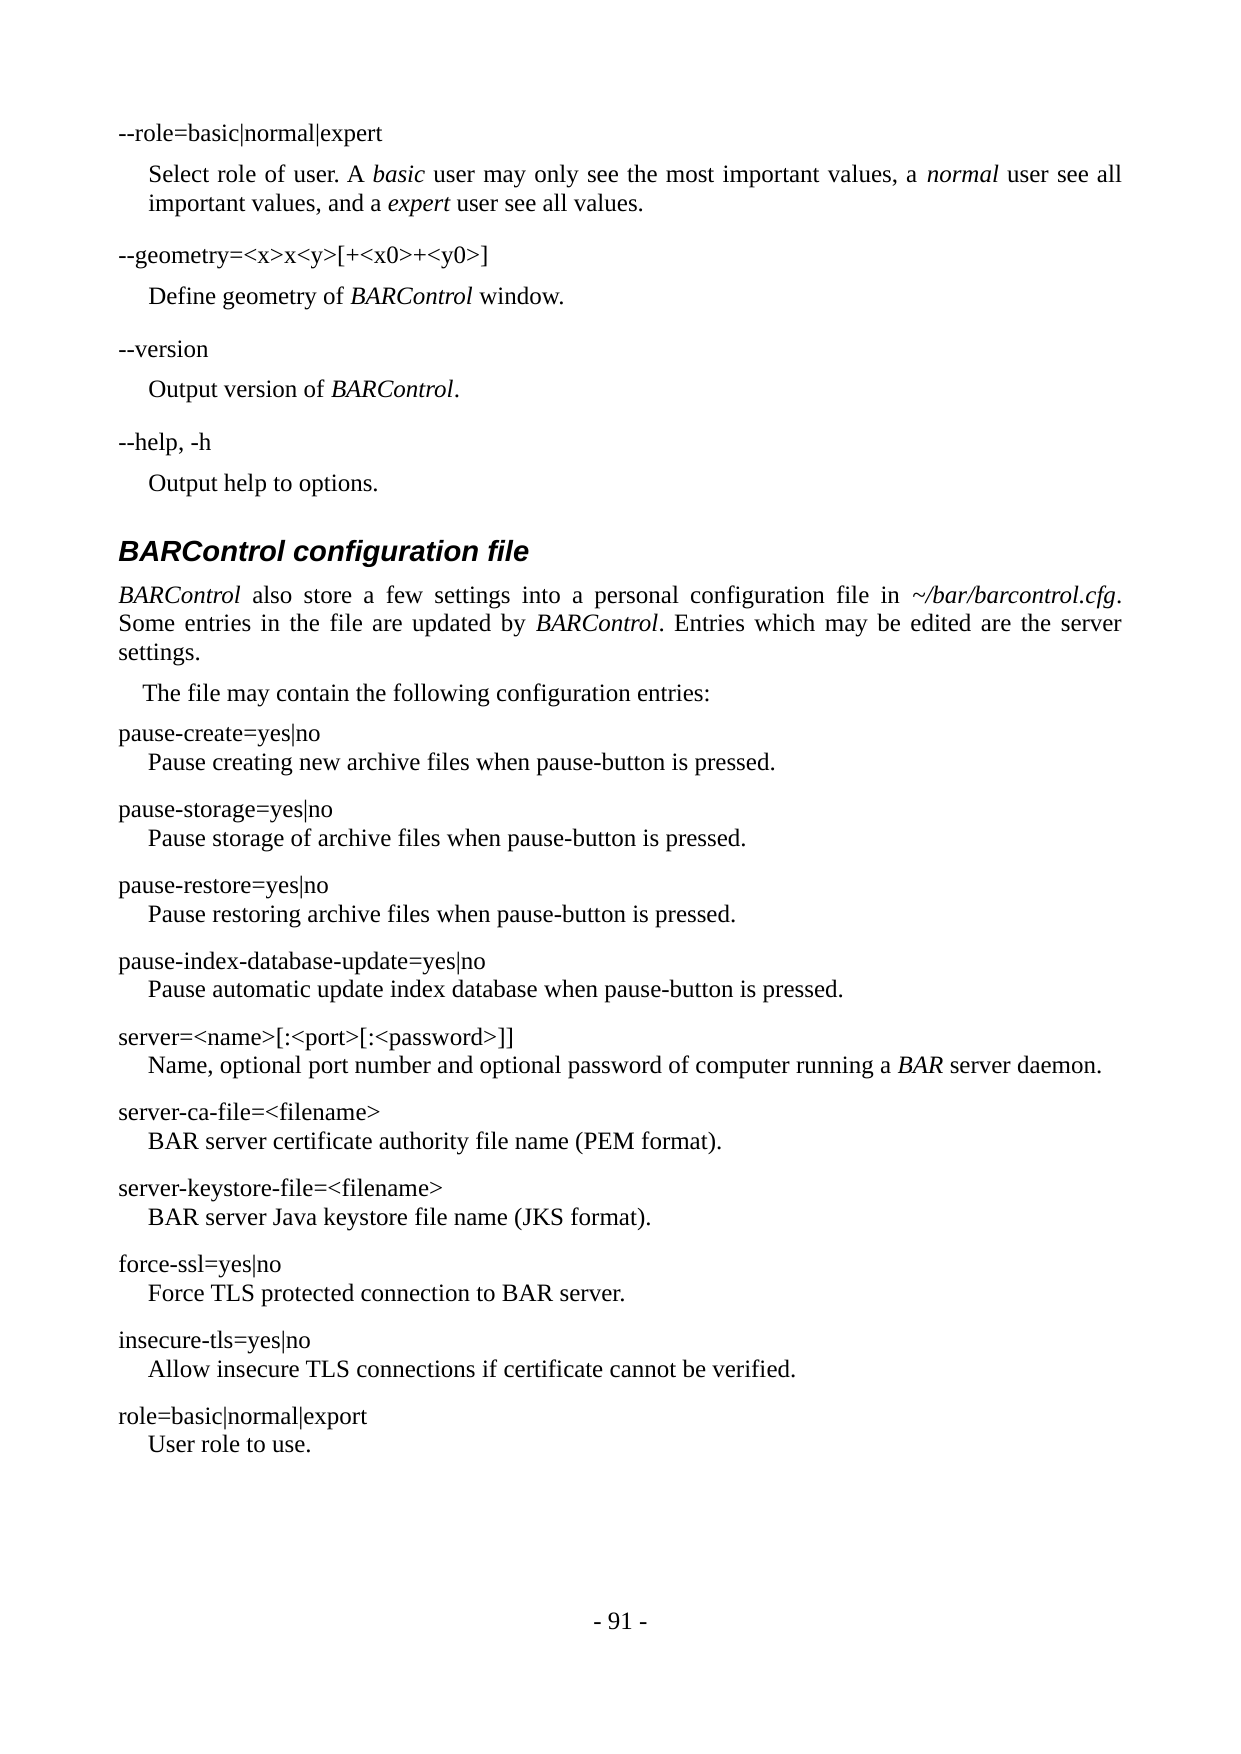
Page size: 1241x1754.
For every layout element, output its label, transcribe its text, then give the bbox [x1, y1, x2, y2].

text Pause automatic update index database when pause-button is pressed. [148, 974, 1122, 1003]
title --version [118, 334, 1122, 362]
title pause-storage=yes|no [118, 794, 1122, 823]
text Define geometry of BARControl window. [148, 281, 1122, 310]
title server-keystore-file=<filename> [118, 1173, 1122, 1202]
subtitle BARControl configuration file [118, 534, 1122, 567]
title server-ca-file=<filename> [118, 1097, 1122, 1126]
title --role=basic|normal|expert [118, 118, 1122, 147]
text The file may contain the following configuration entries: [118, 678, 1122, 706]
title server=<name>[:<port>[:<password>]] [118, 1022, 1122, 1050]
title insecure-tls=yes|no [118, 1325, 1122, 1354]
text Output help to options. [148, 468, 1122, 497]
title force-ssl=yes|no [118, 1249, 1122, 1278]
text Output version of BARControl. [148, 374, 1122, 403]
text Allow insecure TLS connections if certificate cannot be verified. [148, 1354, 1122, 1382]
title --geometry=<x>x<y>[+<x0>+<y0>] [118, 240, 1122, 269]
title role=basic|normal|export [118, 1401, 1122, 1429]
text User role to use. [148, 1429, 1122, 1458]
text Pause storage of archive files when pause-button is pressed. [148, 823, 1122, 852]
text Pause creating new archive files when pause-button is pressed. [148, 747, 1122, 776]
text Pause restoring archive files when pause-button is pressed. [148, 899, 1122, 927]
title pause-restore=yes|no [118, 870, 1122, 899]
text BAR server certificate authority file name (PEM format). [148, 1126, 1122, 1155]
title --help, -h [118, 427, 1122, 456]
text Select role of user. A basic user may only see the most important values, a normal user see all important values, and a expert user see all values. [148, 159, 1122, 216]
text BAR server Java keystore file name (JKS format). [148, 1202, 1122, 1231]
text Force TLS protected connection to BAR server. [148, 1278, 1122, 1307]
title pause-create=yes|no [118, 718, 1122, 747]
text Name, optional port number and optional password of computer running a BAR server daemon. [148, 1050, 1122, 1079]
title pause-index-database-update=yes|no [118, 946, 1122, 974]
text BARControl also store a few settings into a personal configuration file in ~/bar/barcontrol.cfg. Some entries in the file are updated by BARControl. Entries which may be edited are the server settings. [118, 580, 1122, 666]
